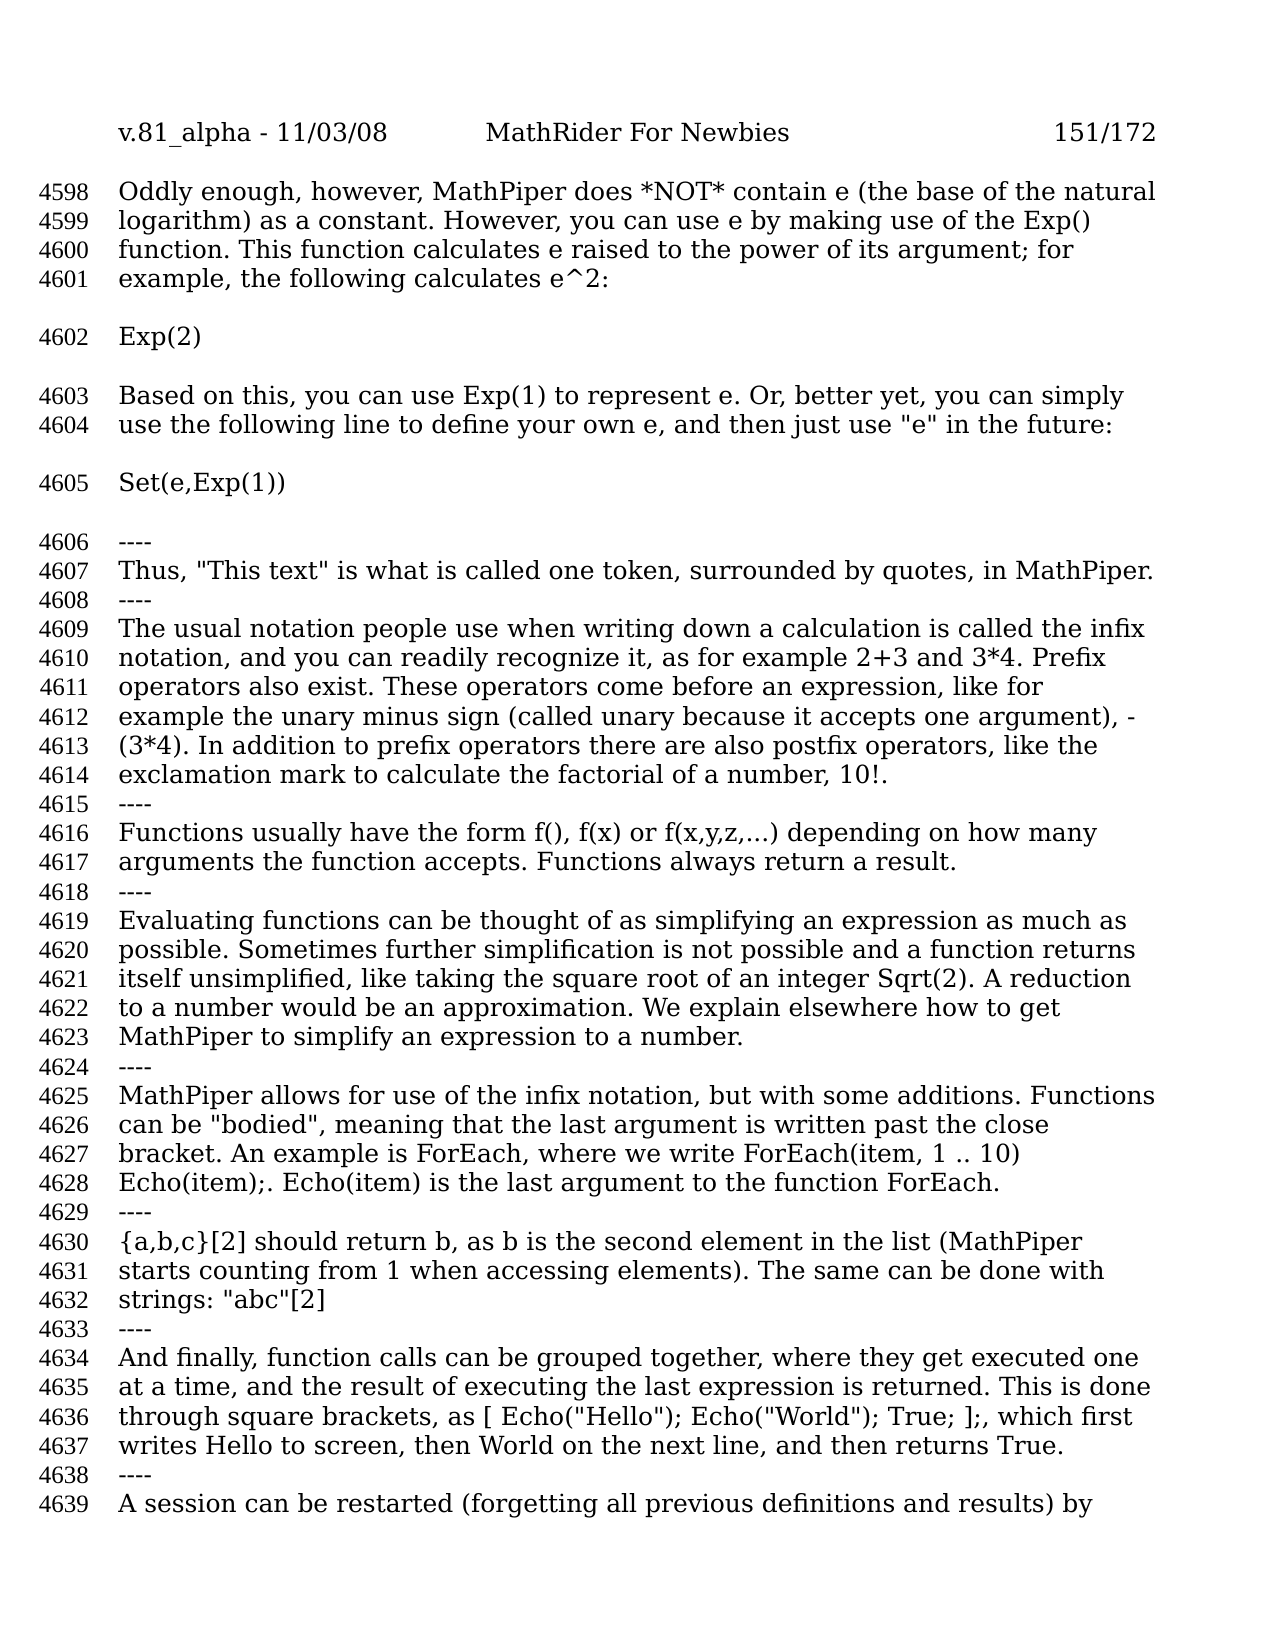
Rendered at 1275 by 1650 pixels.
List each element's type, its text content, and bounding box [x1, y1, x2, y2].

text ---- [118, 1460, 1157, 1489]
text ---- [118, 1052, 1157, 1081]
text Exp(2) [118, 323, 1157, 352]
text MathPiper allows for use of the infix notation, but with some additions. Functions can be "bodied", meaning that the last argument is written past the close bracket. An example is ForEach, where we write ForEach(item, 1 .. 10) Echo(item);. Echo(item) is the last argument to the function ForEach. [118, 1081, 1157, 1198]
text ---- [118, 1198, 1157, 1227]
text A session can be restarted (forgetting all previous definitions and results) by [118, 1489, 1157, 1518]
text {a,b,c}[2] should return b, as b is the second element in the list (MathPiper starts counting from 1 when accessing elements). The same can be done with strings: "abc"[2] [118, 1227, 1157, 1314]
text ---- [118, 585, 1157, 614]
text ---- [118, 527, 1157, 556]
text Set(e,Exp(1)) [118, 468, 1157, 498]
text And finally, function calls can be grouped together, where they get executed one at a time, and the result of executing the last expression is returned. This is done through square brackets, as [ Echo("Hello"); Echo("World"); True; ];, which first writes Hello to screen, then World on the next line, and then returns True. [118, 1343, 1157, 1460]
text ---- [118, 789, 1157, 818]
text Evaluating functions can be thought of as simplifying an expression as much as possible. Sometimes further simplification is not possible and a function returns itself unsimplified, like taking the square root of an integer Sqrt(2). A reduction to a number would be an approximation. We explain elsewhere how to get MathPiper to simplify an expression to a number. [118, 906, 1157, 1052]
text Based on this, you can use Exp(1) to represent e. Or, better yet, you can simply use the following line to define your own e, and then just use "e" in the future: [118, 381, 1157, 439]
text Oddly enough, however, MathPiper does *NOT* contain e (the base of the natural logarithm) as a constant. However, you can use e by making use of the Exp() function. This function calculates e raised to the power of its argument; for example, the following calculates e^2: [118, 177, 1157, 293]
text Thus, "This text" is what is called one token, surrounded by quotes, in MathPiper. [118, 556, 1157, 585]
text The usual notation people use when writing down a calculation is called the infix notation, and you can readily recognize it, as for example 2+3 and 3*4. Prefix operators also exist. These operators come before an expression, like for example the unary minus sign (called unary because it accepts one argument), -(3*4). In addition to prefix operators there are also postfix operators, like the exclamation mark to calculate the factorial of a number, 10!. [118, 614, 1157, 789]
text Functions usually have the form f(), f(x) or f(x,y,z,...) depending on how many arguments the function accepts. Functions always return a result. [118, 818, 1157, 877]
text ---- [118, 877, 1157, 906]
text ---- [118, 1314, 1157, 1343]
